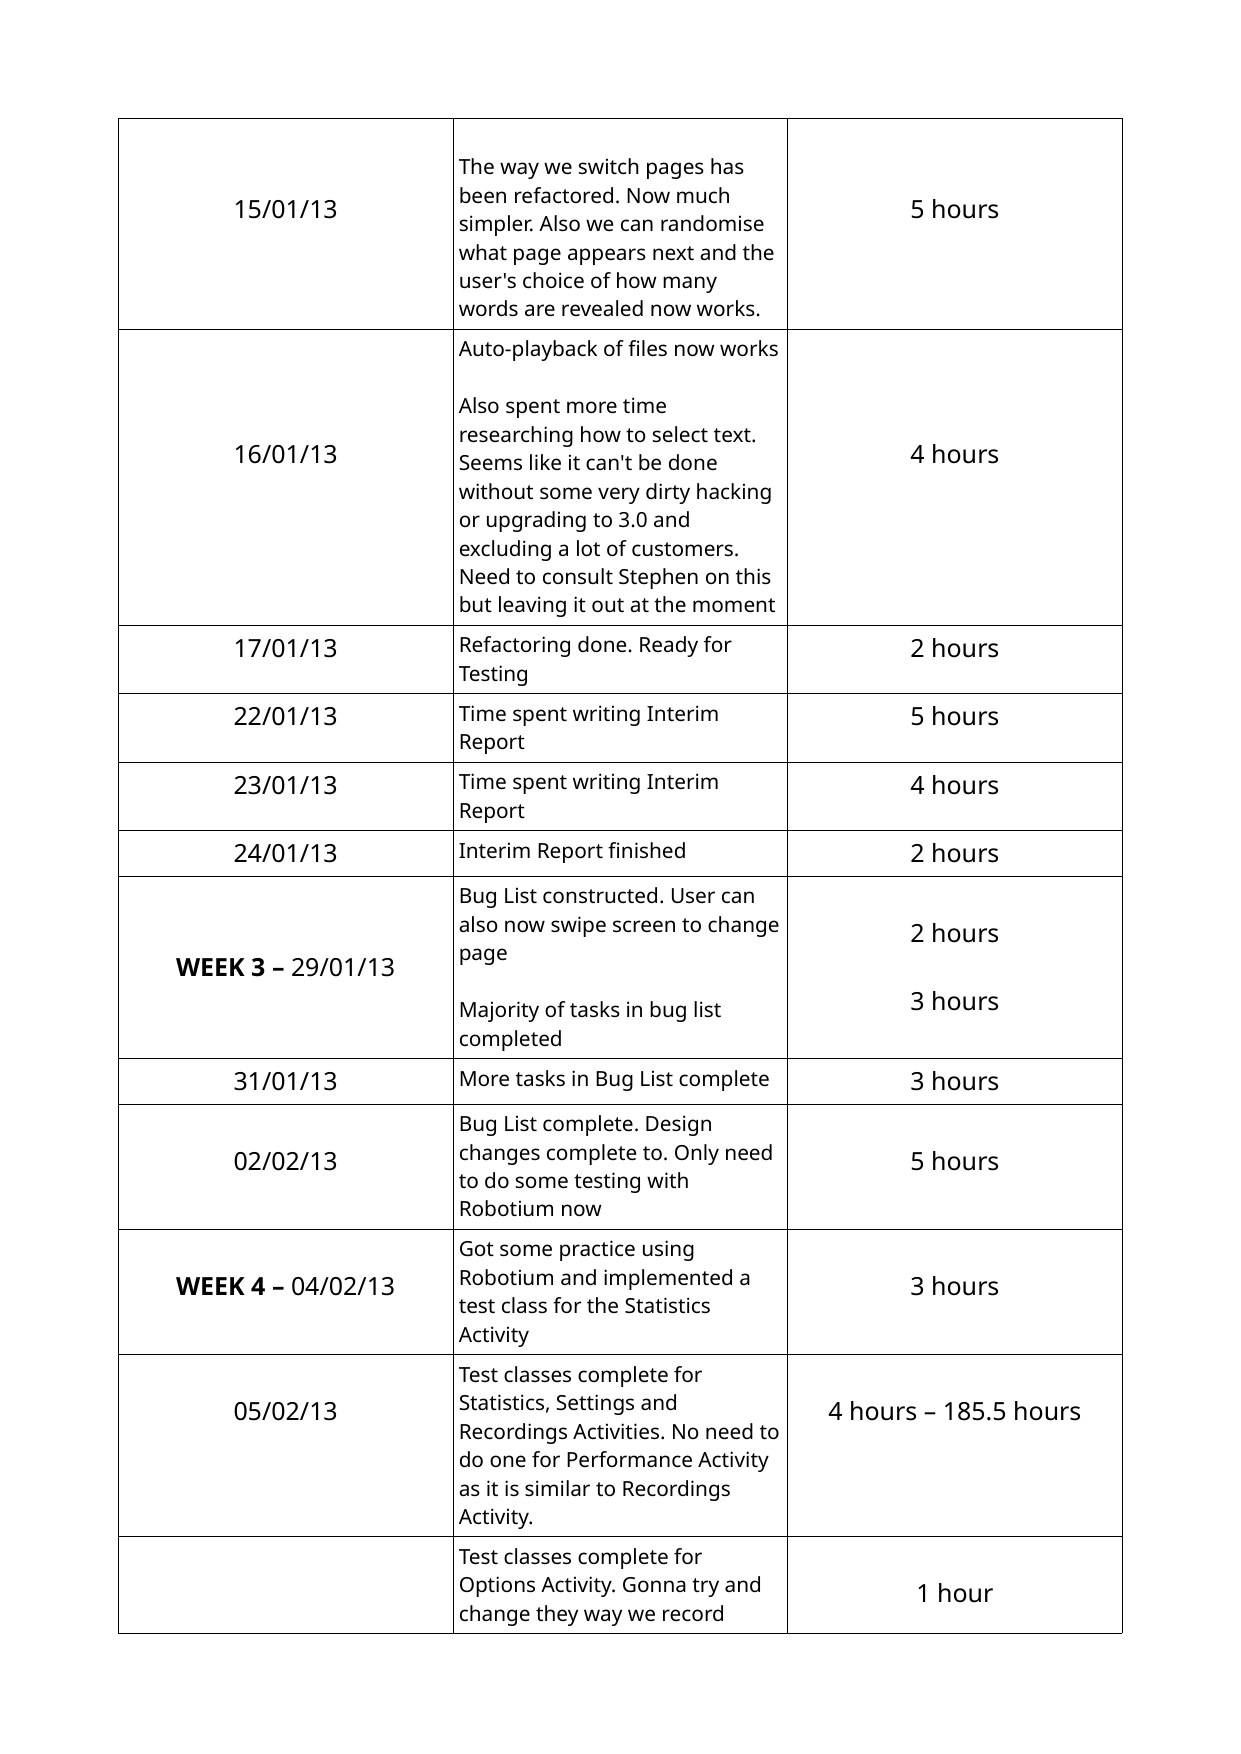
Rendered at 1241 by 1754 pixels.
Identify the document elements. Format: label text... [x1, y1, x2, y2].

table_cell 3 hours [788, 1059, 1122, 1103]
table_cell 31/01/13 [119, 1059, 453, 1103]
table_cell 24/01/13 [119, 831, 453, 876]
table_cell 5 hours [788, 1105, 1122, 1229]
table_cell 23/01/13 [119, 763, 453, 830]
table_cell WEEK 3 – 29/01/13 [119, 877, 453, 1058]
table_cell Interim Report finished [454, 831, 787, 876]
table_cell Bug List constructed. User can also now swipe screen to change page Majority of tasks in bug list completed [454, 877, 787, 1058]
table_cell Refactoring done. Ready for Testing [454, 626, 787, 693]
table_cell 1 hour [788, 1537, 1122, 1633]
table_cell 02/02/13 [119, 1105, 453, 1229]
table_cell 22/01/13 [119, 694, 453, 762]
table_cell WEEK 4 – 04/02/13 [119, 1230, 453, 1354]
table_cell 4 hours [788, 763, 1122, 830]
table_cell 2 hours [788, 831, 1122, 876]
table_cell 2 hours 3 hours [788, 877, 1122, 1058]
table_cell Time spent writing Interim Report [454, 694, 787, 762]
table_cell 5 hours [788, 119, 1122, 329]
table_cell Auto-playback of files now works Also spent more time researching how to select text. Seems like it can't be done without some very dirty hacking or upgrading to 3.0 and excluding a lot of customers. Need to consult Stephen on this but leaving it out at the moment [454, 330, 787, 625]
table_cell Time spent writing Interim Report [454, 763, 787, 830]
table_cell 16/01/13 [119, 330, 453, 625]
table_cell 3 hours [788, 1230, 1122, 1354]
table_cell 15/01/13 [119, 119, 453, 329]
table_cell Got some practice using Robotium and implemented a test class for the Statistics Activity [454, 1230, 787, 1354]
table_cell The way we switch pages has been refactored. Now much simpler. Also we can randomise what page appears next and the user's choice of how many words are revealed now works. [454, 119, 787, 329]
table_cell 4 hours – 185.5 hours [788, 1355, 1122, 1536]
table_cell 05/02/13 [119, 1355, 453, 1536]
table_cell 5 hours [788, 694, 1122, 762]
table_cell Test classes complete for Options Activity. Gonna try and change they way we record [454, 1537, 787, 1633]
table_cell [119, 1537, 453, 1633]
table_cell 2 hours [788, 626, 1122, 693]
table_cell Test classes complete for Statistics, Settings and Recordings Activities. No need to do one for Performance Activity as it is similar to Recordings Activity. [454, 1355, 787, 1536]
table_cell More tasks in Bug List complete [454, 1059, 787, 1103]
table_cell 4 hours [788, 330, 1122, 625]
table_cell 17/01/13 [119, 626, 453, 693]
table_cell Bug List complete. Design changes complete to. Only need to do some testing with Robotium now [454, 1105, 787, 1229]
